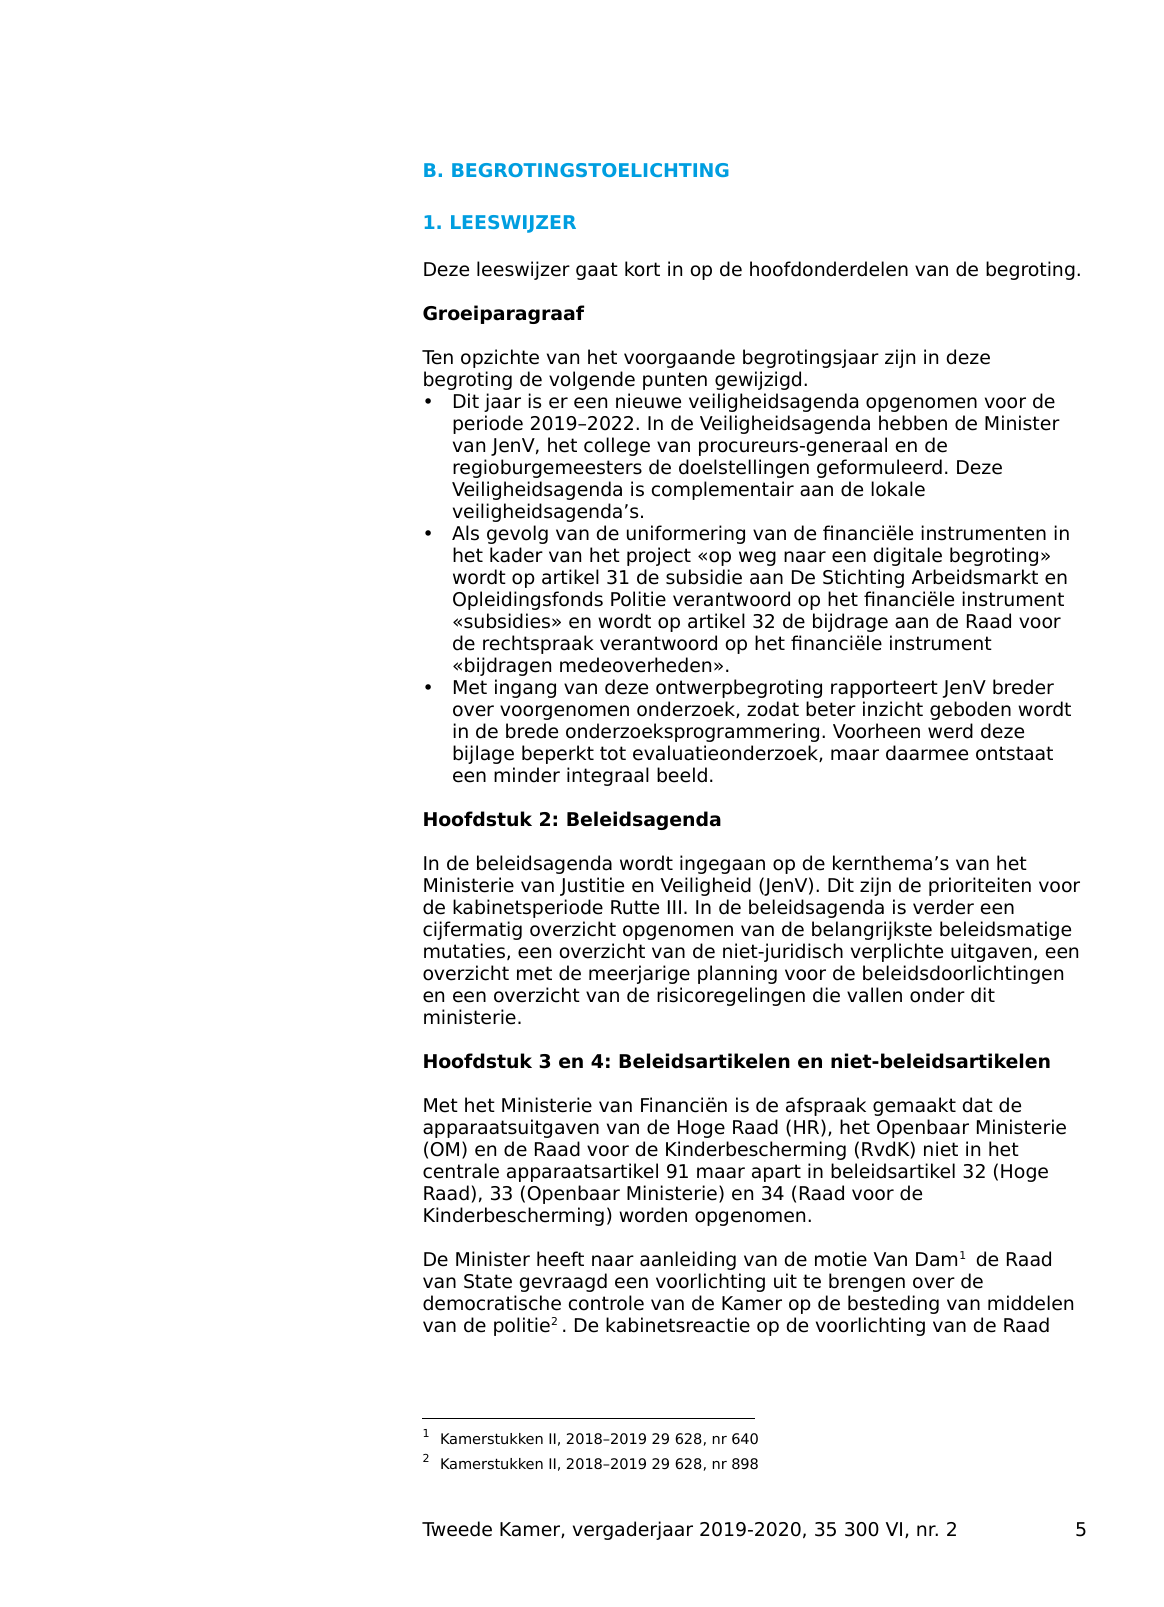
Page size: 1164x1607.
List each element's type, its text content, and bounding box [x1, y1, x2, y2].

text • Als gevolg van de uniformering van de financiële instrumenten in het kader van het project «op weg naar een digitale begroting» wordt op artikel 31 de subsidie aan De Stichting Arbeidsmarkt en Opleidingsfonds Politie verantwoord op het financiële instrument «subsidies» en wordt op artikel 32 de bijdrage aan de Raad voor de rechtspraak verantwoord op het financiële instrument «bijdragen medeoverheden». [422, 523, 1087, 677]
text Kamerstukken II, 2018–2019 29 628, nr 640 [422, 1427, 1087, 1449]
subtitle B. BEGROTINGSTOELICHTING [422, 160, 1087, 182]
text De Minister heeft naar aanleiding van de motie Van Dam de Raad van State gevraagd een voorlichting uit te brengen over de democratische controle van de Kamer op de besteding van middelen van de politie. De kabinetsreactie op de voorlichting van de Raad [422, 1249, 1087, 1337]
text Deze leeswijzer gaat kort in op de hoofdonderdelen van de begroting. [422, 259, 1087, 281]
subtitle 1. LEESWIJZER [422, 212, 1087, 234]
subtitle Groeiparagraaf [422, 303, 1087, 325]
text In de beleidsagenda wordt ingegaan op de kernthema’s van het Ministerie van Justitie en Veiligheid (JenV). Dit zijn de prioriteiten voor de kabinetsperiode Rutte III. In de beleidsagenda is verder een cijfermatig overzicht opgenomen van de belangrijkste beleidsmatige mutaties, een overzicht van de niet-juridisch verplichte uitgaven, een overzicht met de meerjarige planning voor de beleidsdoorlichtingen en een overzicht van de risicoregelingen die vallen onder dit ministerie. [422, 853, 1087, 1029]
subtitle Hoofdstuk 3 en 4: Beleidsartikelen en niet-beleidsartikelen [422, 1051, 1087, 1073]
text • Met ingang van deze ontwerpbegroting rapporteert JenV breder over voorgenomen onderzoek, zodat beter inzicht geboden wordt in de brede onderzoeksprogrammering. Voorheen werd deze bijlage beperkt tot evaluatieonderzoek, maar daarmee ontstaat een minder integraal beeld. [422, 677, 1087, 787]
text Met het Ministerie van Financiën is de afspraak gemaakt dat de apparaatsuitgaven van de Hoge Raad (HR), het Openbaar Ministerie (OM) en de Raad voor de Kinderbescherming (RvdK) niet in het centrale apparaatsartikel 91 maar apart in beleidsartikel 32 (Hoge Raad), 33 (Openbaar Ministerie) en 34 (Raad voor de Kinderbescherming) worden opgenomen. [422, 1095, 1087, 1227]
subtitle Hoofdstuk 2: Beleidsagenda [422, 809, 1087, 831]
text Ten opzichte van het voorgaande begrotingsjaar zijn in deze begroting de volgende punten gewijzigd. [422, 347, 1087, 391]
text • Dit jaar is er een nieuwe veiligheidsagenda opgenomen voor de periode 2019–2022. In de Veiligheidsagenda hebben de Minister van JenV, het college van procureurs-generaal en de regioburgemeesters de doelstellingen geformuleerd. Deze Veiligheidsagenda is complementair aan de lokale veiligheidsagenda’s. [422, 391, 1087, 523]
text Kamerstukken II, 2018–2019 29 628, nr 898 [422, 1452, 1087, 1474]
